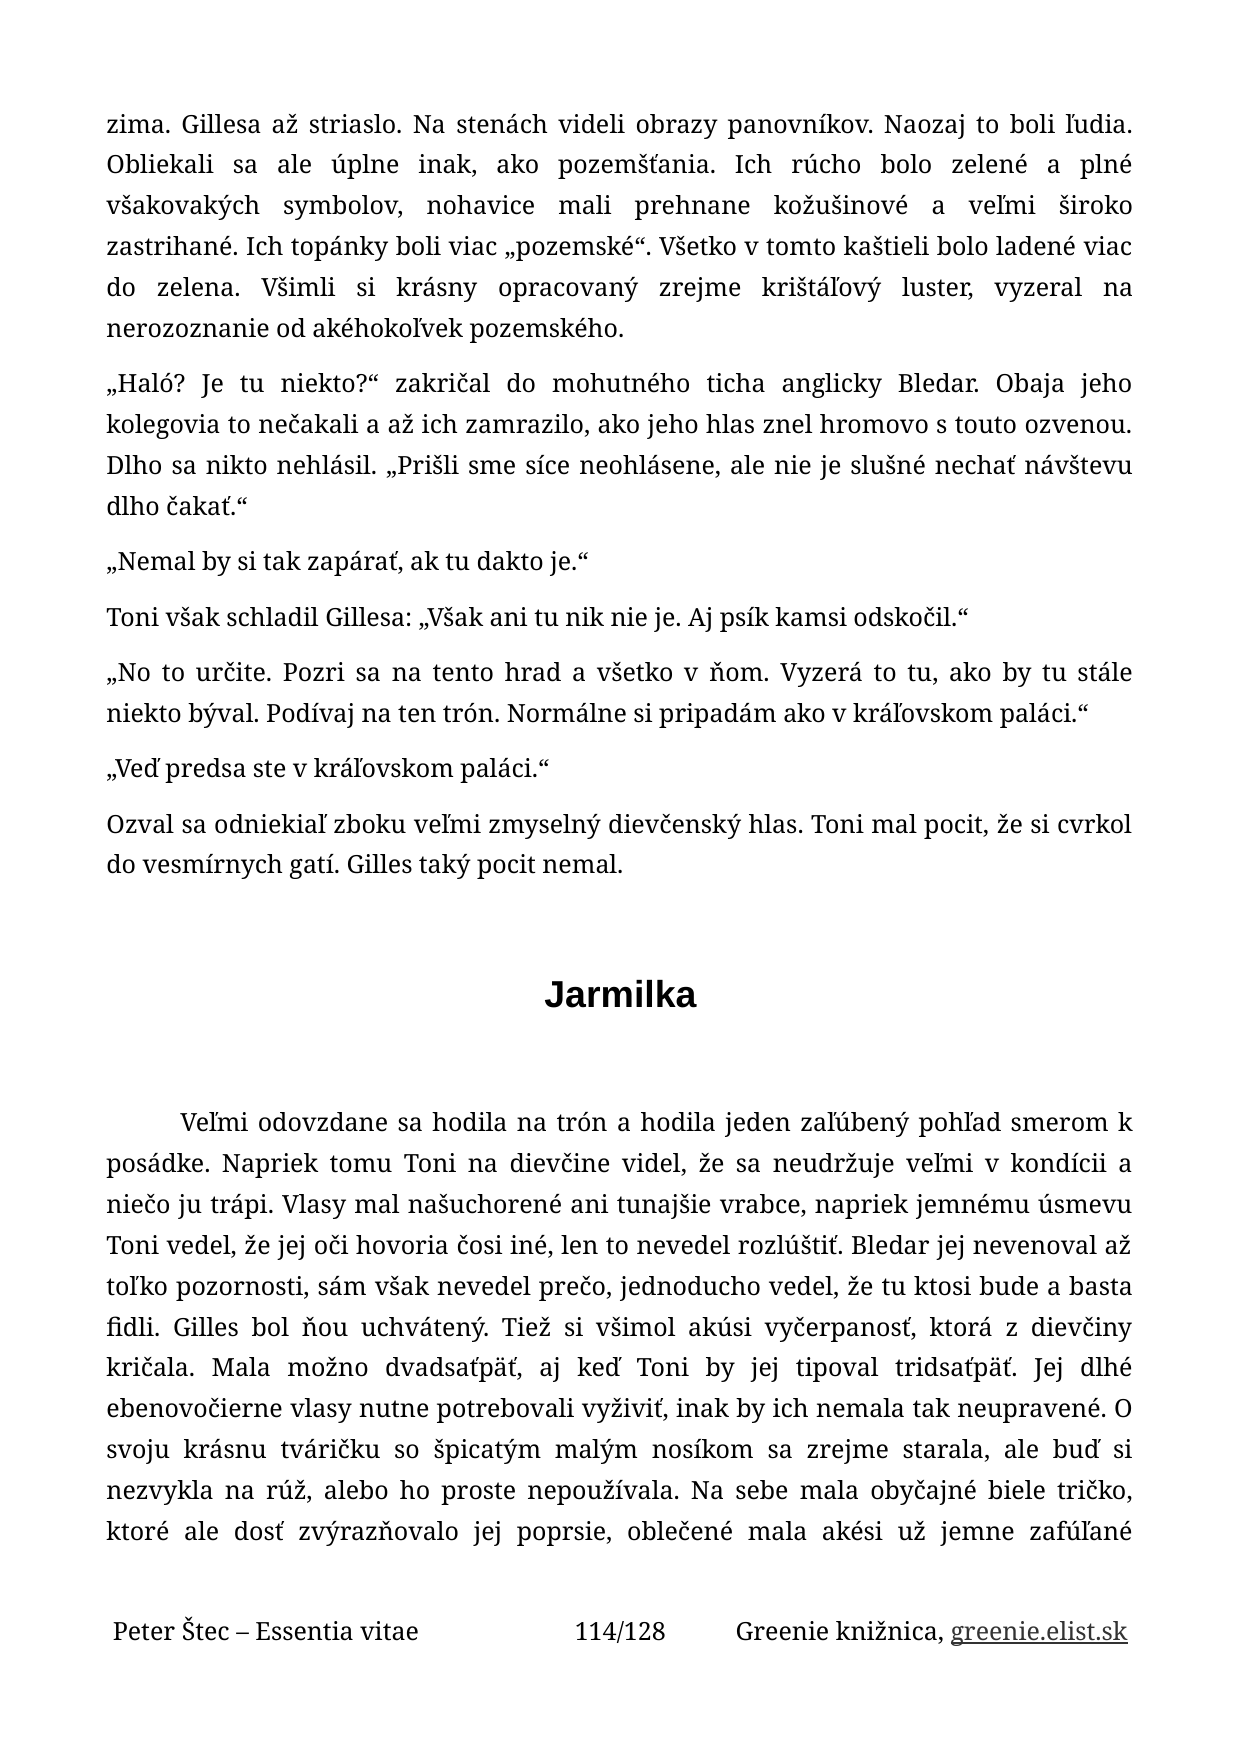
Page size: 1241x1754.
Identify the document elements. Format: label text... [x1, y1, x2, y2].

text „Haló? Je tu niekto?“ zakričal do mohutného ticha anglicky Bledar. Obaja jeho kolegovia to nečakali a až ich zamrazilo, ako jeho hlas znel hromovo s touto ozvenou. Dlho sa nikto nehlásil. „Prišli sme síce neohlásene, ale nie je slušné nechať návštevu dlho čakať.“ [106, 366, 1134, 522]
text Ozval sa odniekiaľ zboku veľmi zmyselný dievčenský hlas. Toni mal pocit, že si cvrkol do vesmírnych gatí. Gilles taký pocit nemal. [106, 806, 1134, 881]
text Toni však schladil Gillesa: „Však ani tu nik nie je. Aj psík kamsi odskočil.“ [106, 599, 1134, 633]
text Veľmi odovzdane sa hodila na trón a hodila jeden zaľúbený pohľad smerom k posádke. Napriek tomu Toni na dievčine videl, že sa neudržuje veľmi v kondícii a niečo ju trápi. Vlasy mal našuchorené ani tunajšie vrabce, napriek jemnému úsmevu Toni vedel, že jej oči hovoria čosi iné, len to nevedel rozlúštiť. Bledar jej nevenoval až toľko pozornosti, sám však nevedel prečo, jednoducho vedel, že tu ktosi bude a basta fidli. Gilles bol ňou uchvátený. Tiež si všimol akúsi vyčerpanosť, ktorá z dievčiny kričala. Mala možno dvadsaťpäť, aj keď Toni by jej tipoval tridsaťpäť. Jej dlhé ebenovočierne vlasy nutne potrebovali vyživiť, inak by ich nemala tak neupravené. O svoju krásnu tváričku so špicatým malým nosíkom sa zrejme starala, ale buď si nezvykla na rúž, alebo ho proste nepoužívala. Na sebe mala obyčajné biele tričko, ktoré ale dosť zvýrazňovalo jej poprsie, oblečené mala akési už jemne zafúľané [106, 1105, 1134, 1547]
text „Nemal by si tak zapárať, ak tu dakto je.“ [106, 544, 1134, 578]
text zima. Gillesa až striaslo. Na stenách videli obrazy panovníkov. Naozaj to boli ľudia. Obliekali sa ale úplne inak, ako pozemšťania. Ich rúcho bolo zelené a plné všakovakých symbolov, nohavice mali prehnane kožušinové a veľmi široko zastrihané. Ich topánky boli viac „pozemské“. Všetko v tomto kaštieli bolo ladené viac do zelena. Všimli si krásny opracovaný zrejme krištáľový luster, vyzeral na nerozoznanie od akéhokoľvek pozemského. [106, 106, 1134, 344]
text „No to určite. Pozri sa na tento hrad a všetko v ňom. Vyzerá to tu, ako by tu stále niekto býval. Podívaj na ten trón. Normálne si pripadám ako v kráľovskom paláci.“ [106, 654, 1134, 729]
subtitle Jarmilka [106, 972, 1134, 1016]
text „Veď predsa ste v kráľovskom paláci.“ [106, 751, 1134, 785]
